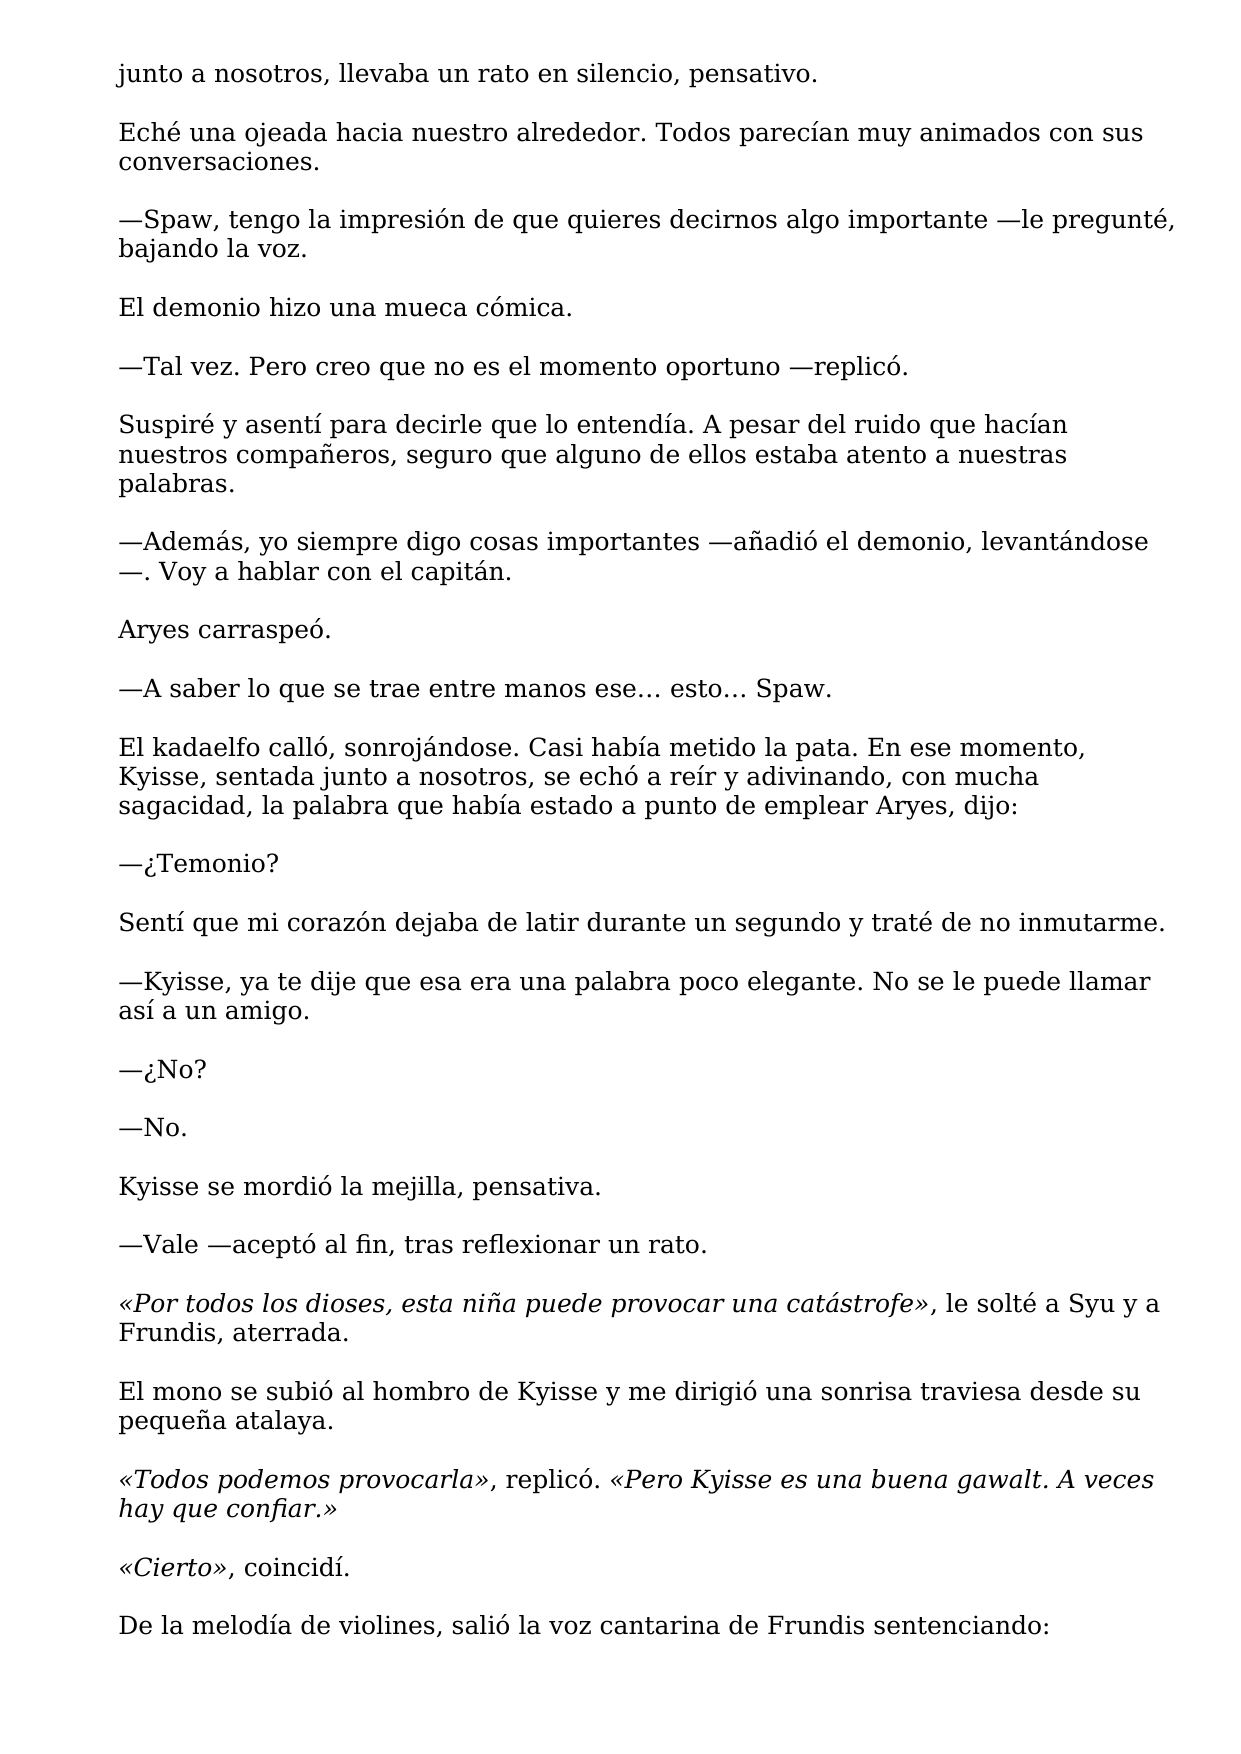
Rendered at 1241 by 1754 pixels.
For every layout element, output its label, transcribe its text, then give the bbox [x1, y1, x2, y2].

text El kadaelfo calló, sonrojándose. Casi había metido la pata. En ese momento, Kyisse, sentada junto a nosotros, se echó a reír y adivinando, con mucha sagacidad, la palabra que había estado a punto de emplear Aryes, dijo: [118, 733, 1181, 820]
text —Además, yo siempre digo cosas importantes —añadió el demonio, levantándose—. Voy a hablar con el capitán. [118, 528, 1181, 586]
text junto a nosotros, llevaba un rato en silencio, pensativo. [118, 59, 1181, 88]
text Sentí que mi corazón dejaba de latir durante un segundo y traté de no inmutarme. [118, 908, 1181, 937]
text De la melodía de violines, salió la voz cantarina de Frundis sentenciando: [118, 1611, 1181, 1641]
text El demonio hizo una mueca cómica. [118, 293, 1181, 322]
text —Tal vez. Pero creo que no es el momento oportuno —replicó. [118, 352, 1181, 381]
text «Por todos los dioses, esta niña puede provocar una catástrofe», le solté a Syu y a Frundis, aterrada. [118, 1289, 1181, 1348]
text Aryes carraspeó. [118, 615, 1181, 644]
text «Cierto», coincidí. [118, 1553, 1181, 1582]
text —A saber lo que se trae entre manos ese… esto… Spaw. [118, 674, 1181, 703]
text —No. [118, 1113, 1181, 1143]
text Suspiré y asentí para decirle que lo entendía. A pesar del ruido que hacían nuestros compañeros, seguro que alguno de ellos estaba atento a nuestras palabras. [118, 411, 1181, 498]
text Kyisse se mordió la mejilla, pensativa. [118, 1172, 1181, 1201]
text —Kyisse, ya te dije que esa era una palabra poco elegante. No se le puede llamar así a un amigo. [118, 967, 1181, 1025]
text El mono se subió al hombro de Kyisse y me dirigió una sonrisa traviesa desde su pequeña atalaya. [118, 1377, 1181, 1436]
text Eché una ojeada hacia nuestro alrededor. Todos parecían muy animados con sus conversaciones. [118, 118, 1181, 176]
text —¿No? [118, 1055, 1181, 1084]
text «Todos podemos provocarla», replicó. «Pero Kyisse es una buena gawalt. A veces hay que confiar.» [118, 1465, 1181, 1523]
text —Vale —aceptó al fin, tras reflexionar un rato. [118, 1231, 1181, 1260]
text —Spaw, tengo la impresión de que quieres decirnos algo importante —le pregunté, bajando la voz. [118, 206, 1181, 264]
text —¿Temonio? [118, 850, 1181, 879]
